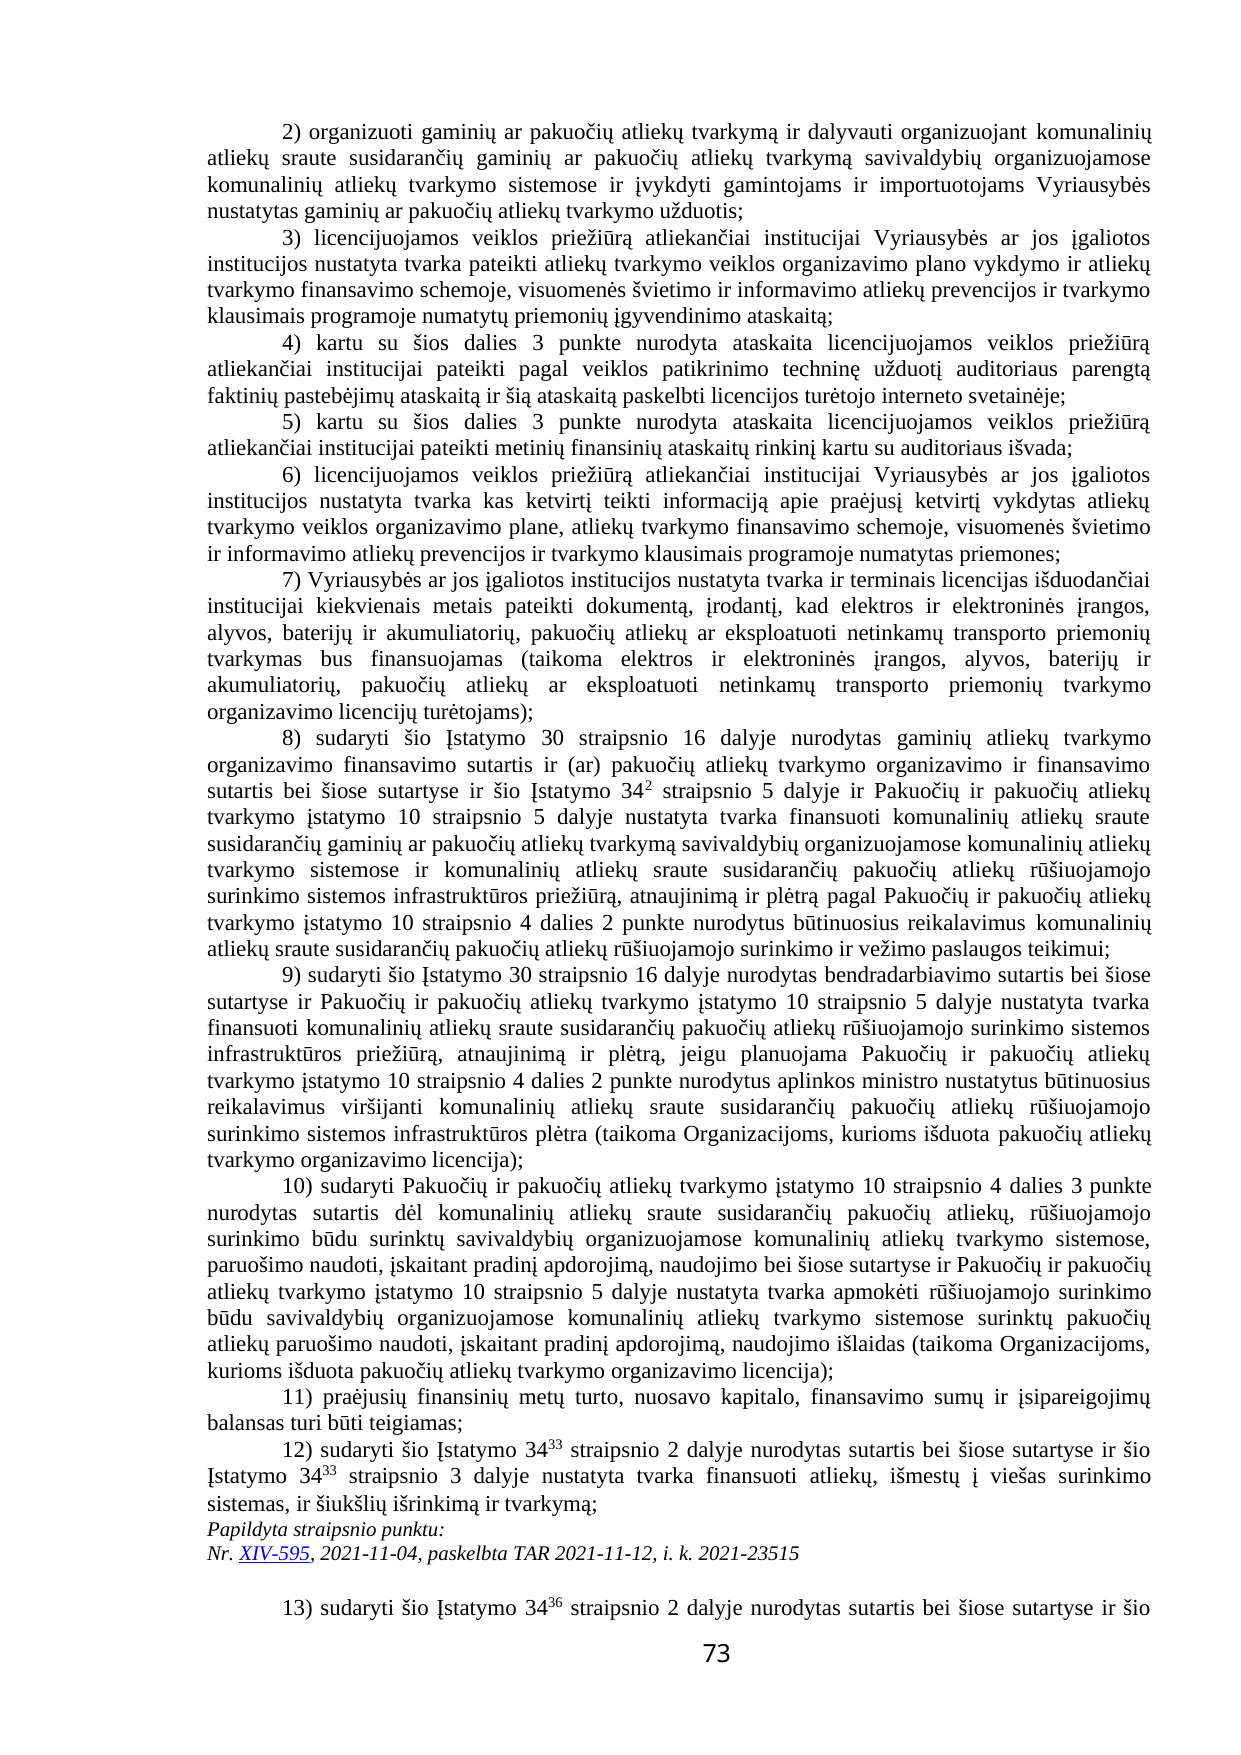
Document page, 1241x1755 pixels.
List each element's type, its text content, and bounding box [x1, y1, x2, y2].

text 11) praėjusių finansinių metų turto, nuosavo kapitalo, finansavimo sumų ir įsipareigojimų balansas turi būti teigiamas; [207, 1383, 1152, 1436]
text 12) sudaryti šio Įstatymo 3433 straipsnio 2 dalyje nurodytas sutartis bei šiose sutartyse ir šio Įstatymo 3433 straipsnio 3 dalyje nustatyta tvarka finansuoti atliekų, išmestų į viešas surinkimo sistemas, ir šiukšlių išrinkimą ir tvarkymą; [207, 1436, 1152, 1517]
text 7) Vyriausybės ar jos įgaliotos institucijos nustatyta tvarka ir terminais licencijas išduodančiai institucijai kiekvienais metais pateikti dokumentą, įrodantį, kad elektros ir elektroninės įrangos, alyvos, baterijų ir akumuliatorių, pakuočių atliekų ar eksploatuoti netinkamų transporto priemonių tvarkymas bus finansuojamas (taikoma elektros ir elektroninės įrangos, alyvos, baterijų ir akumuliatorių, pakuočių atliekų ar eksploatuoti netinkamų transporto priemonių tvarkymo organizavimo licencijų turėtojams); [207, 566, 1152, 724]
text 10) sudaryti Pakuočių ir pakuočių atliekų tvarkymo įstatymo 10 straipsnio 4 dalies 3 punkte nurodytas sutartis dėl komunalinių atliekų sraute susidarančių pakuočių atliekų, rūšiuojamojo surinkimo būdu surinktų savivaldybių organizuojamose komunalinių atliekų tvarkymo sistemose, paruošimo naudoti, įskaitant pradinį apdorojimą, naudojimo bei šiose sutartyse ir Pakuočių ir pakuočių atliekų tvarkymo įstatymo 10 straipsnio 5 dalyje nustatyta tvarka apmokėti rūšiuojamojo surinkimo būdu savivaldybių organizuojamose komunalinių atliekų tvarkymo sistemose surinktų pakuočių atliekų paruošimo naudoti, įskaitant pradinį apdorojimą, naudojimo išlaidas (taikoma Organizacijoms, kurioms išduota pakuočių atliekų tvarkymo organizavimo licencija); [207, 1172, 1152, 1383]
text 9) sudaryti šio Įstatymo 30 straipsnio 16 dalyje nurodytas bendradarbiavimo sutartis bei šiose sutartyse ir Pakuočių ir pakuočių atliekų tvarkymo įstatymo 10 straipsnio 5 dalyje nustatyta tvarka finansuoti komunalinių atliekų sraute susidarančių pakuočių atliekų rūšiuojamojo surinkimo sistemos infrastruktūros priežiūrą, atnaujinimą ir plėtrą, jeigu planuojama Pakuočių ir pakuočių atliekų tvarkymo įstatymo 10 straipsnio 4 dalies 2 punkte nurodytus aplinkos ministro nustatytus būtinuosius reikalavimus viršijanti komunalinių atliekų sraute susidarančių pakuočių atliekų rūšiuojamojo surinkimo sistemos infrastruktūros plėtra (taikoma Organizacijoms, kurioms išduota pakuočių atliekų tvarkymo organizavimo licencija); [207, 961, 1152, 1172]
text 4) kartu su šios dalies 3 punkte nurodyta ataskaita licencijuojamos veiklos priežiūrą atliekančiai institucijai pateikti pagal veiklos patikrinimo techninę užduotį auditoriaus parengtą faktinių pastebėjimų ataskaitą ir šią ataskaitą paskelbti licencijos turėtojo interneto svetainėje; [207, 329, 1152, 408]
text Papildyta straipsnio punktu: [207, 1517, 1152, 1541]
text Nr. XIV-595, 2021-11-04, paskelbta TAR 2021-11-12, i. k. 2021-23515 [207, 1541, 1152, 1565]
text 6) licencijuojamos veiklos priežiūrą atliekančiai institucijai Vyriausybės ar jos įgaliotos institucijos nustatyta tvarka kas ketvirtį teikti informaciją apie praėjusį ketvirtį vykdytas atliekų tvarkymo veiklos organizavimo plane, atliekų tvarkymo finansavimo schemoje, visuomenės švietimo ir informavimo atliekų prevencijos ir tvarkymo klausimais programoje numatytas priemones; [207, 461, 1152, 566]
text 2) organizuoti gaminių ar pakuočių atliekų tvarkymą ir dalyvauti organizuojant komunalinių atliekų sraute susidarančių gaminių ar pakuočių atliekų tvarkymą savivaldybių organizuojamose komunalinių atliekų tvarkymo sistemose ir įvykdyti gamintojams ir importuotojams Vyriausybės nustatytas gaminių ar pakuočių atliekų tvarkymo užduotis; [207, 118, 1152, 223]
text 3) licencijuojamos veiklos priežiūrą atliekančiai institucijai Vyriausybės ar jos įgaliotos institucijos nustatyta tvarka pateikti atliekų tvarkymo veiklos organizavimo plano vykdymo ir atliekų tvarkymo finansavimo schemoje, visuomenės švietimo ir informavimo atliekų prevencijos ir tvarkymo klausimais programoje numatytų priemonių įgyvendinimo ataskaitą; [207, 223, 1152, 329]
text 8) sudaryti šio Įstatymo 30 straipsnio 16 dalyje nurodytas gaminių atliekų tvarkymo organizavimo finansavimo sutartis ir (ar) pakuočių atliekų tvarkymo organizavimo ir finansavimo sutartis bei šiose sutartyse ir šio Įstatymo 342 straipsnio 5 dalyje ir Pakuočių ir pakuočių atliekų tvarkymo įstatymo 10 straipsnio 5 dalyje nustatyta tvarka finansuoti komunalinių atliekų sraute susidarančių gaminių ar pakuočių atliekų tvarkymą savivaldybių organizuojamose komunalinių atliekų tvarkymo sistemose ir komunalinių atliekų sraute susidarančių pakuočių atliekų rūšiuojamojo surinkimo sistemos infrastruktūros priežiūrą, atnaujinimą ir plėtrą pagal Pakuočių ir pakuočių atliekų tvarkymo įstatymo 10 straipsnio 4 dalies 2 punkte nurodytus būtinuosius reikalavimus komunalinių atliekų sraute susidarančių pakuočių atliekų rūšiuojamojo surinkimo ir vežimo paslaugos teikimui; [207, 724, 1152, 961]
text 13) sudaryti šio Įstatymo 3436 straipsnio 2 dalyje nurodytas sutartis bei šiose sutartyse ir šio [207, 1594, 1152, 1621]
text 5) kartu su šios dalies 3 punkte nurodyta ataskaita licencijuojamos veiklos priežiūrą atliekančiai institucijai pateikti metinių finansinių ataskaitų rinkinį kartu su auditoriaus išvada; [207, 408, 1152, 461]
